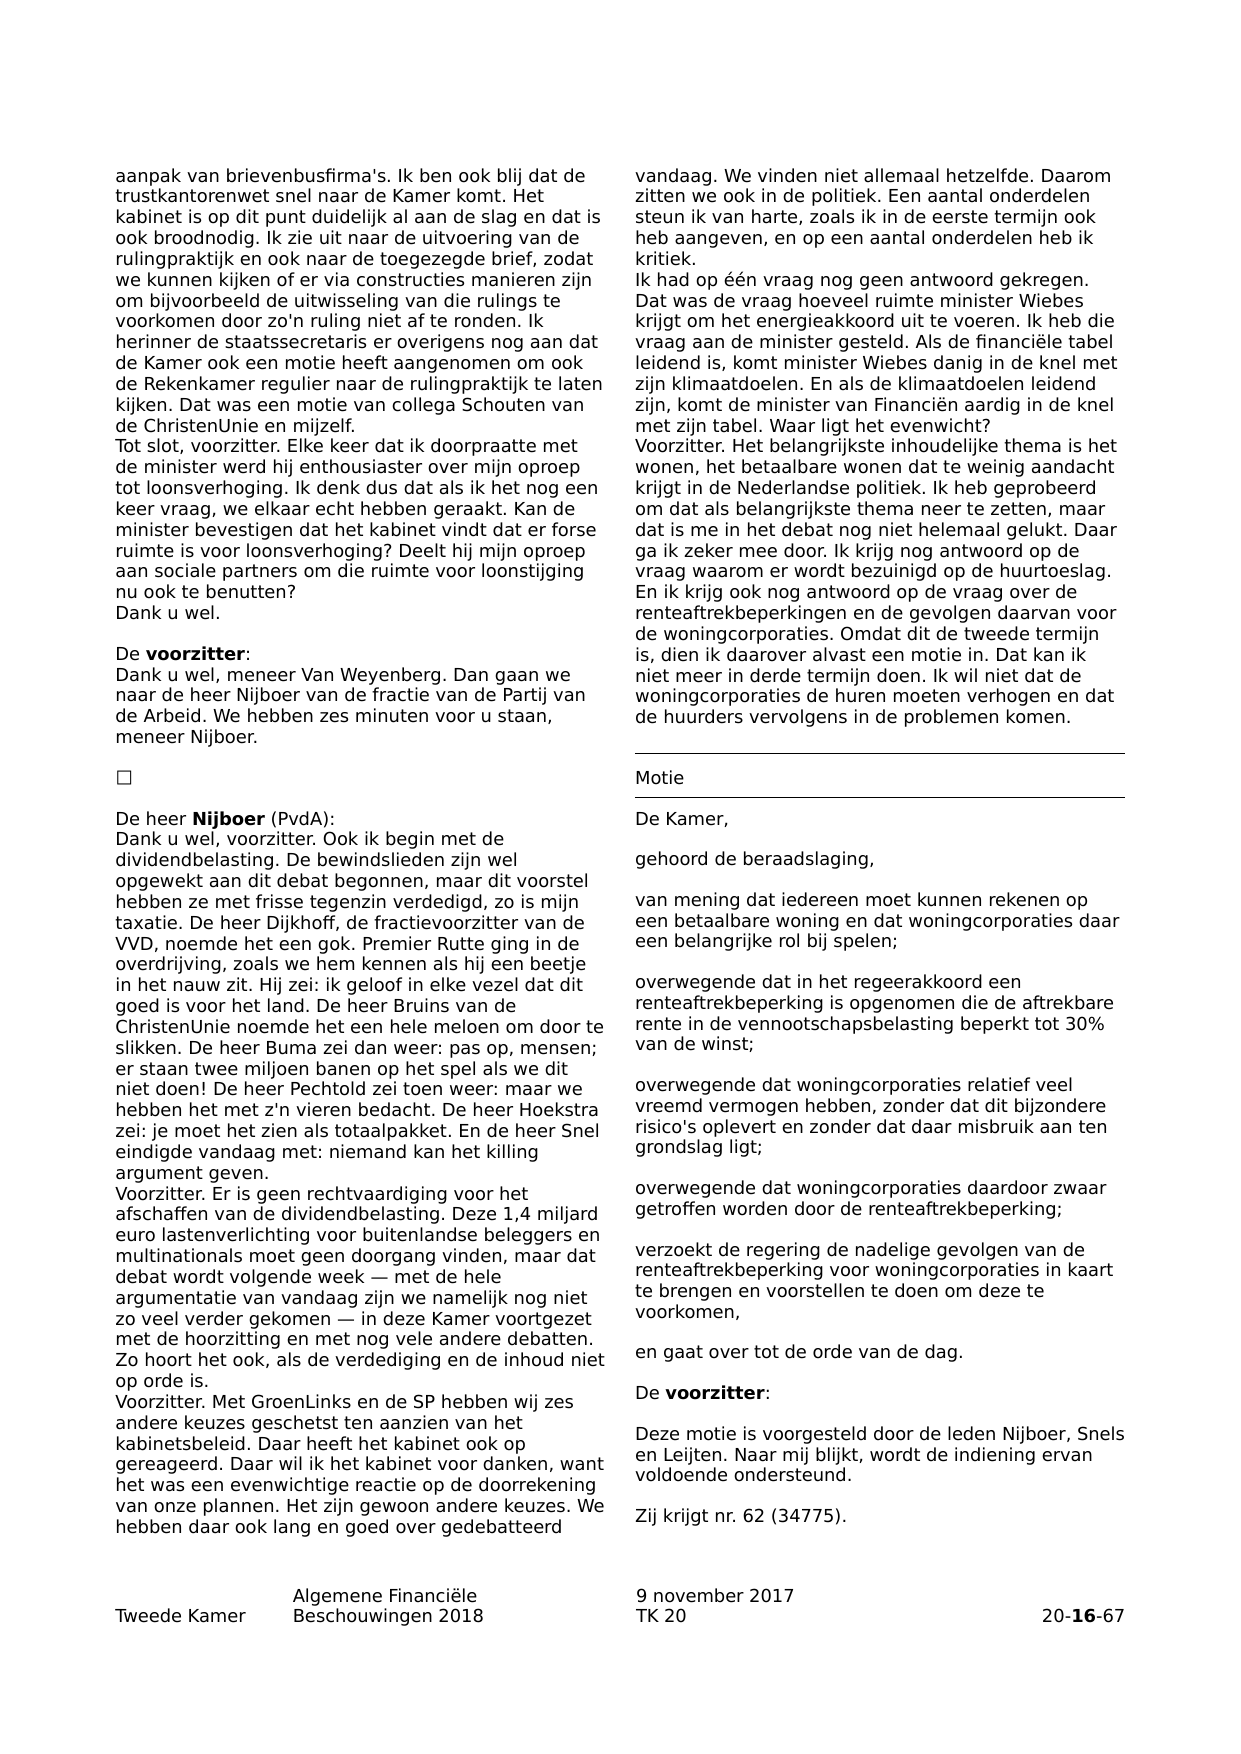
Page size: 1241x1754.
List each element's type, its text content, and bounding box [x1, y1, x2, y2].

text Tot slot, voorzitter. Elke keer dat ik doorpraatte met de minister werd hij enthousiaster over mijn oproep tot loonsverhoging. Ik denk dus dat als ik het nog een keer vraag, we elkaar echt hebben geraakt. Kan de minister bevestigen dat het kabinet vindt dat er forse ruimte is voor loonsverhoging? Deelt hij mijn oproep aan sociale partners om die ruimte voor loonstijging nu ook te benutten? [115, 436, 605, 603]
text Ik had op één vraag nog geen antwoord gekregen. Dat was de vraag hoeveel ruimte minister Wiebes krijgt om het energieakkoord uit te voeren. Ik heb die vraag aan de minister gesteld. Als de financiële tabel leidend is, komt minister Wiebes danig in de knel met zijn klimaatdoelen. En als de klimaatdoelen leidend zijn, komt de minister van Financiën aardig in de knel met zijn tabel. Waar ligt het evenwicht? [635, 269, 1125, 436]
text De Kamer, [635, 808, 1125, 829]
text De voorzitter: [115, 644, 605, 664]
text en gaat over tot de orde van de dag. [635, 1342, 1125, 1363]
text Dank u wel, voorzitter. Ook ik begin met de dividendbelasting. De bewindslieden zijn wel opgewekt aan dit debat begonnen, maar dit voorstel hebben ze met frisse tegenzin verdedigd, zo is mijn taxatie. De heer Dijkhoff, de fractievoorzitter van de VVD, noemde het een gok. Premier Rutte ging in de overdrijving, zoals we hem kennen als hij een beetje in het nauw zit. Hij zei: ik geloof in elke vezel dat dit goed is voor het land. De heer Bruins van de ChristenUnie noemde het een hele meloen om door te slikken. De heer Buma zei dan weer: pas op, mensen; er staan twee miljoen banen op het spel als we dit niet doen! De heer Pechtold zei toen weer: maar we hebben het met z'n vieren bedacht. De heer Hoekstra zei: je moet het zien als totaalpakket. En de heer Snel eindigde vandaag met: niemand kan het killing argument geven. [115, 829, 605, 1183]
text Zij krijgt nr. 62 (34775). [635, 1506, 1125, 1527]
text aanpak van brievenbusfirma's. Ik ben ook blij dat de trustkantorenwet snel naar de Kamer komt. Het kabinet is op dit punt duidelijk al aan de slag en dat is ook broodnodig. Ik zie uit naar de uitvoering van de rulingpraktijk en ook naar de toegezegde brief, zodat we kunnen kijken of er via constructies manieren zijn om bijvoorbeeld de uitwisseling van die rulings te voorkomen door zo'n ruling niet af te ronden. Ik herinner de staatssecretaris er overigens nog aan dat de Kamer ook een motie heeft aangenomen om ook de Rekenkamer regulier naar de rulingpraktijk te laten kijken. Dat was een motie van collega Schouten van de ChristenUnie en mijzelf. [115, 165, 605, 436]
text ⬜ [115, 768, 605, 788]
text Voorzitter. Er is geen rechtvaardiging voor het afschaffen van de dividendbelasting. Deze 1,4 miljard euro lastenverlichting voor buitenlandse beleggers en multinationals moet geen doorgang vinden, maar dat debat wordt volgende week — met de hele argumentatie van vandaag zijn we namelijk nog niet zo veel verder gekomen — in deze Kamer voortgezet met de hoorzitting en met nog vele andere debatten. Zo hoort het ook, als de verdediging en de inhoud niet op orde is. [115, 1183, 605, 1392]
text De heer Nijboer (PvdA): [115, 808, 605, 829]
text verzoekt de regering de nadelige gevolgen van de renteaftrekbeperking voor woningcorporaties in kaart te brengen en voorstellen te doen om deze te voorkomen, [635, 1239, 1125, 1322]
text overwegende dat woningcorporaties relatief veel vreemd vermogen hebben, zonder dat dit bijzondere risico's oplevert en zonder dat daar misbruik aan ten grondslag ligt; [635, 1075, 1125, 1158]
text Motie [635, 768, 1125, 788]
text overwegende dat in het regeerakkoord een renteaftrekbeperking is opgenomen die de aftrekbare rente in de vennootschapsbelasting beperkt tot 30% van de winst; [635, 972, 1125, 1055]
text Deze motie is voorgesteld door de leden Nijboer, Snels en Leijten. Naar mij blijkt, wordt de indiening ervan voldoende ondersteund. [635, 1424, 1125, 1486]
text Voorzitter. Het belangrijkste inhoudelijke thema is het wonen, het betaalbare wonen dat te weinig aandacht krijgt in de Nederlandse politiek. Ik heb geprobeerd om dat als belangrijkste thema neer te zetten, maar dat is me in het debat nog niet helemaal gelukt. Daar ga ik zeker mee door. Ik krijg nog antwoord op de vraag waarom er wordt bezuinigd op de huurtoeslag. En ik krijg ook nog antwoord op de vraag over de renteaftrekbeperkingen en de gevolgen daarvan voor de woningcorporaties. Omdat dit de tweede termijn is, dien ik daarover alvast een motie in. Dat kan ik niet meer in derde termijn doen. Ik wil niet dat de woningcorporaties de huren moeten verhogen en dat de huurders vervolgens in de problemen komen. [635, 436, 1125, 728]
text De voorzitter: [635, 1383, 1125, 1404]
text Voorzitter. Met GroenLinks en de SP hebben wij zes andere keuzes geschetst ten aanzien van het kabinetsbeleid. Daar heeft het kabinet ook op gereageerd. Daar wil ik het kabinet voor danken, want het was een evenwichtige reactie op de doorrekening van onze plannen. Het zijn gewoon andere keuzes. We hebben daar ook lang en goed over gedebatteerd [115, 1392, 605, 1537]
text Dank u wel, meneer Van Weyenberg. Dan gaan we naar de heer Nijboer van de fractie van de Partij van de Arbeid. We hebben zes minuten voor u staan, meneer Nijboer. [115, 664, 605, 748]
text overwegende dat woningcorporaties daardoor zwaar getroffen worden door de renteaftrekbeperking; [635, 1178, 1125, 1219]
text Dank u wel. [115, 603, 605, 624]
text vandaag. We vinden niet allemaal hetzelfde. Daarom zitten we ook in de politiek. Een aantal onderdelen steun ik van harte, zoals ik in de eerste termijn ook heb aangeven, en op een aantal onderdelen heb ik kritiek. [635, 165, 1125, 269]
text gehoord de beraadslaging, [635, 849, 1125, 870]
text van mening dat iedereen moet kunnen rekenen op een betaalbare woning en dat woningcorporaties daar een belangrijke rol bij spelen; [635, 890, 1125, 952]
